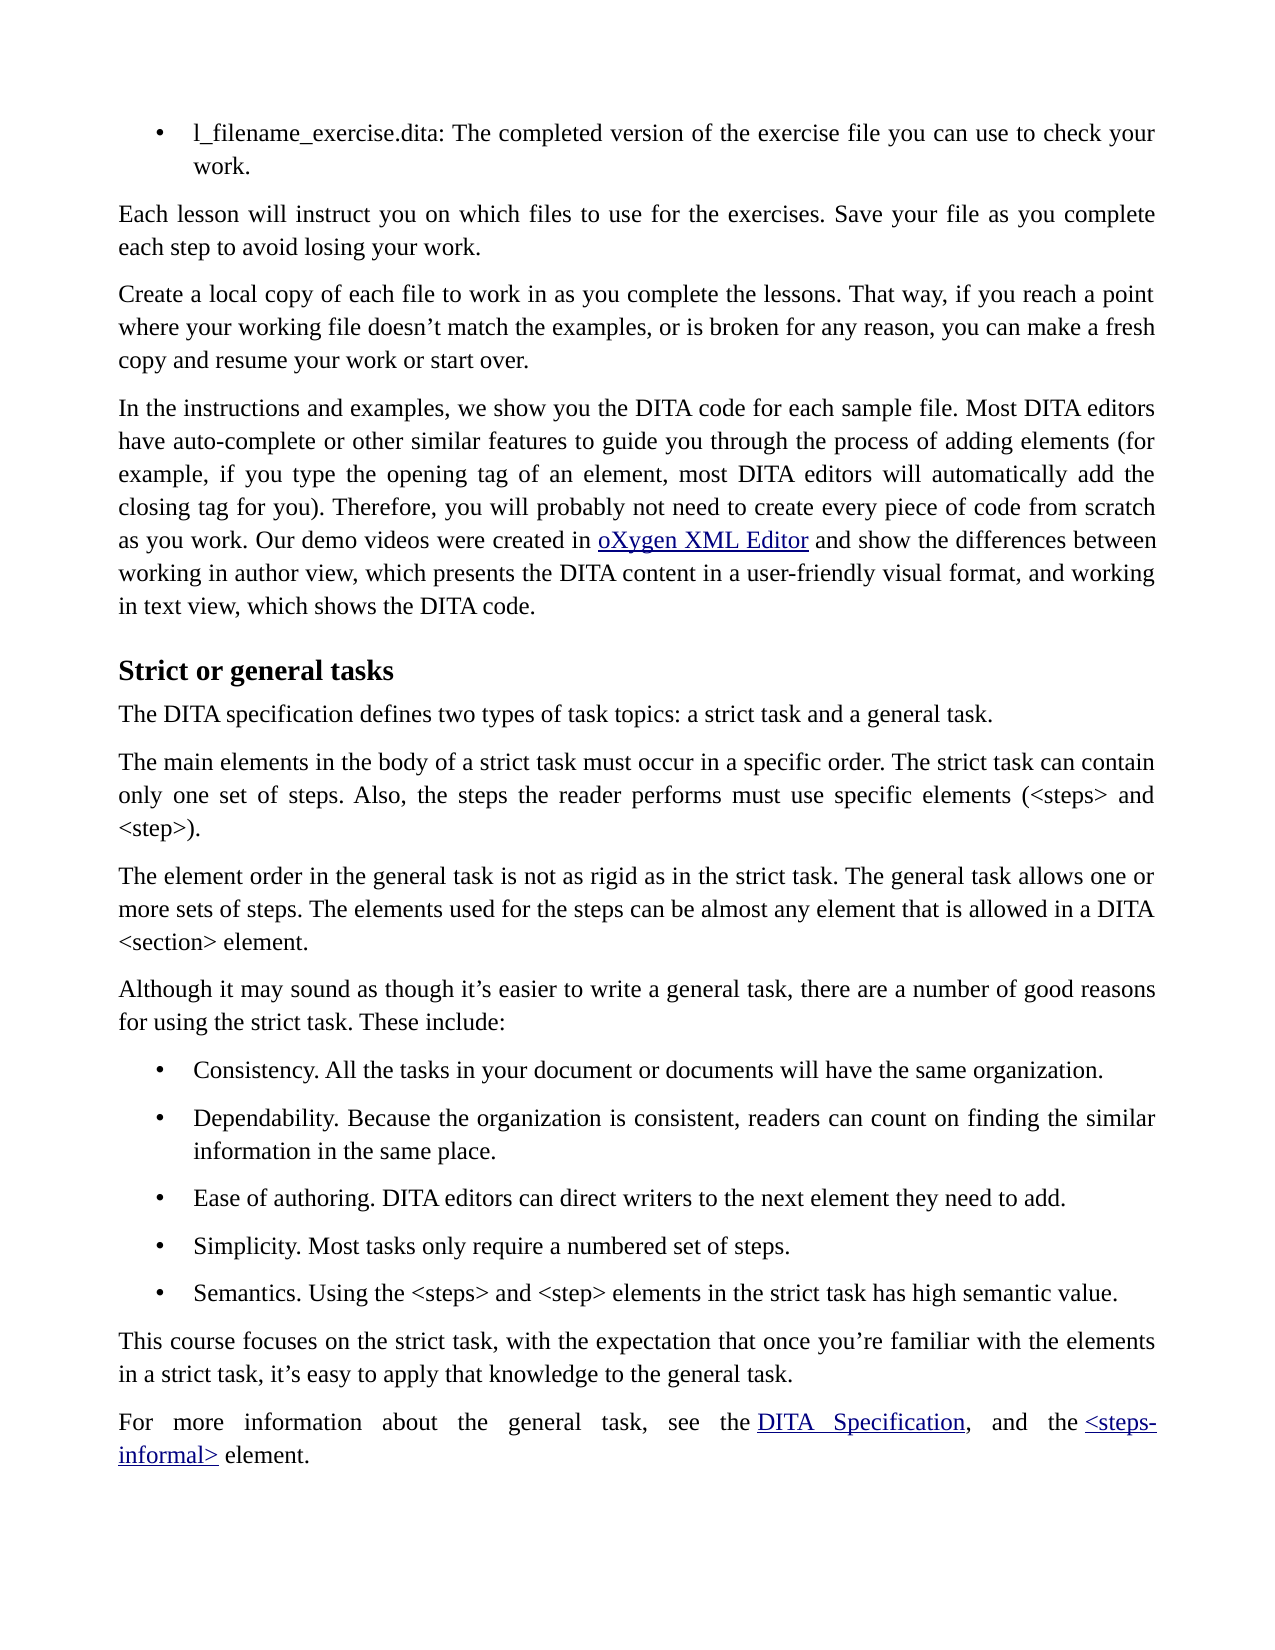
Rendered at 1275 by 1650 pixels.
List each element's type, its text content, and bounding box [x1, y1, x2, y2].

text This course focuses on the strict task, with the expectation that once you’re familiar with the elements in a strict task, it’s easy to apply that knowledge to the general task. [118, 1326, 1157, 1388]
text Although it may sound as though it’s easier to write a general task, there are a number of good reasons for using the strict task. These include: [118, 974, 1157, 1036]
text For more information about the general task, see the DITA Specification, and the <steps-informal> element. [118, 1407, 1157, 1468]
list l_filename_exercise.dita: The completed version of the exercise file you can use to check your work. [156, 118, 1157, 180]
list Consistency. All the tasks in your document or documents will have the same organization. [156, 1055, 1157, 1084]
text In the instructions and examples, we show you the DITA code for each sample file. Most DITA editors have auto-complete or other similar features to guide you through the process of adding elements (for example, if you type the opening tag of an element, most DITA editors will automatically add the closing tag for you). Therefore, you will probably not need to create every piece of code from scratch as you work. Our demo videos were created in oXygen XML Editor and show the differences between working in author view, which presents the DITA content in a user-friendly visual format, and working in text view, which shows the DITA code. [118, 393, 1157, 620]
text The element order in the general task is not as rigid as in the strict task. The general task allows one or more sets of steps. The elements used for the steps can be almost any element that is allowed in a DITA <section> element. [118, 861, 1157, 956]
subtitle Strict or general tasks [118, 653, 1157, 687]
list Simplicity. Most tasks only require a numbered set of steps. [156, 1231, 1157, 1260]
text The main elements in the body of a strict task must occur in a specific order. The strict task can contain only one set of steps. Also, the steps the reader performs must use specific elements (<steps> and <step>). [118, 747, 1157, 842]
text The DITA specification defines two types of task topics: a strict task and a general task. [118, 699, 1157, 728]
text Each lesson will instruct you on which files to use for the exercises. Save your file as you complete each step to avoid losing your work. [118, 199, 1157, 261]
list Semantics. Using the <steps> and <step> elements in the strict task has high semantic value. [156, 1278, 1157, 1307]
list Dependability. Because the organization is consistent, readers can count on finding the similar information in the same place. [156, 1103, 1157, 1164]
list Ease of authoring. DITA editors can direct writers to the next element they need to add. [156, 1183, 1157, 1212]
text Create a local copy of each file to work in as you complete the lessons. That way, if you reach a point where your working file doesn’t match the examples, or is broken for any reason, you can make a fresh copy and resume your work or start over. [118, 279, 1157, 374]
